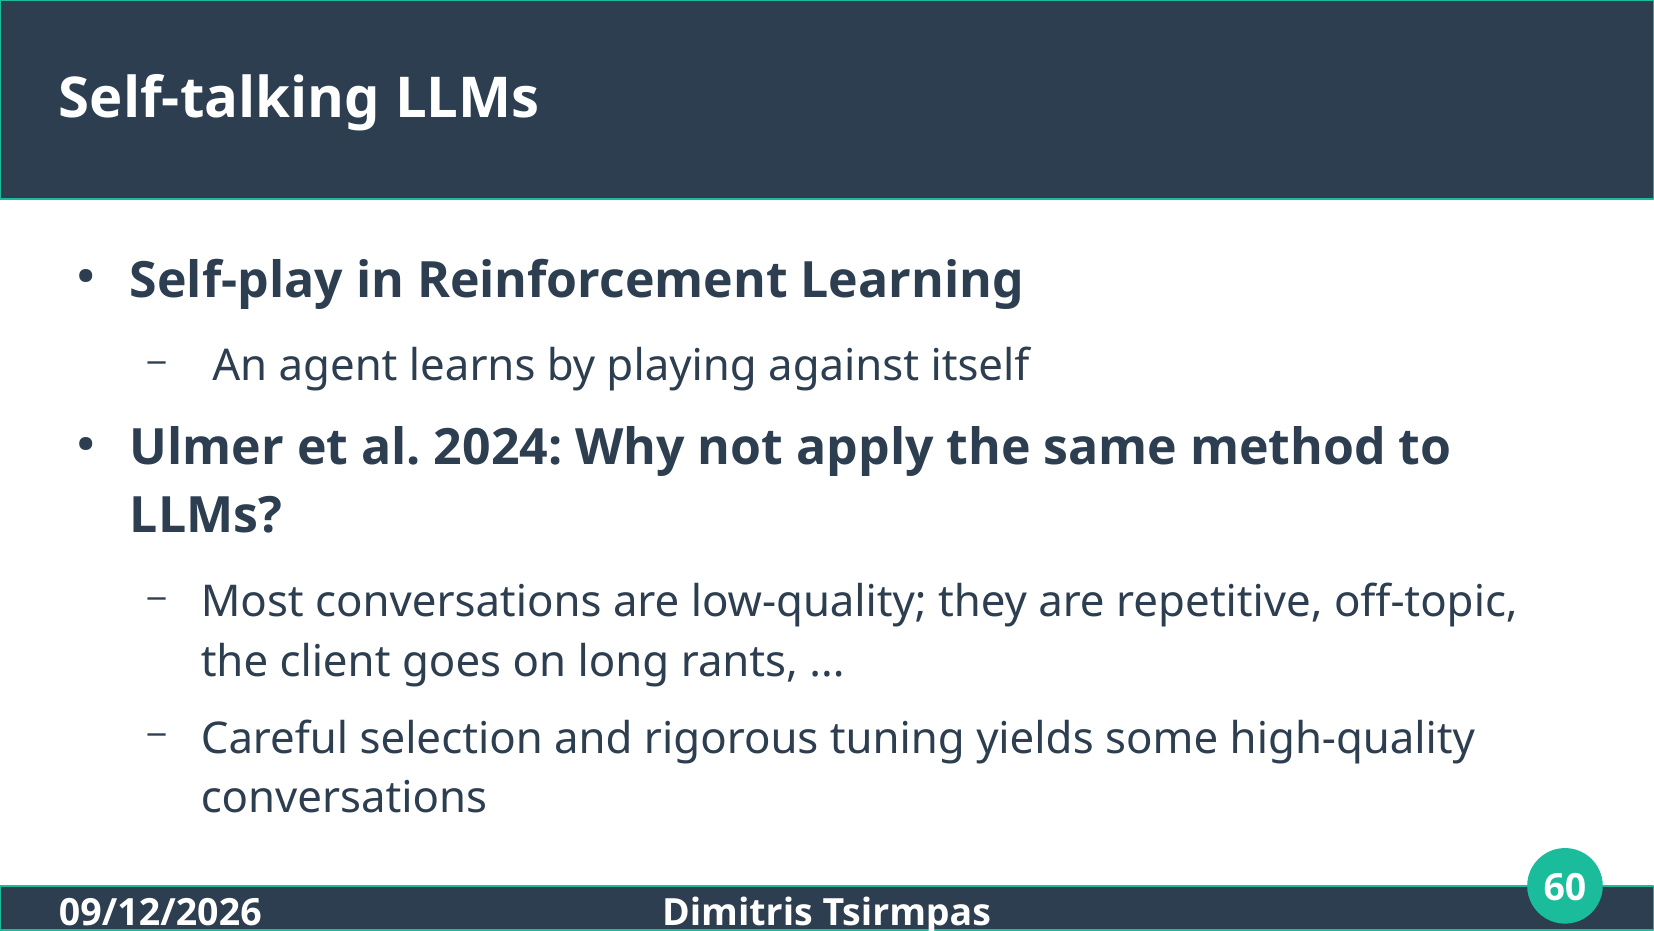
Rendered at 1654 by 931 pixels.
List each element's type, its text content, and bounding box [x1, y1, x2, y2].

list Self-play in Reinforcement Learning An agent learns by playing against itself Ulmer et al. 2024: Why not apply the same method to LLMs? Most conversations are low-quality; they are repetitive, off-topic, the client goes on long rants, ... Careful selection and rigorous tuning yields some high-quality conversations [59, 243, 1595, 864]
title Self-talking LLMs [59, 37, 1595, 156]
